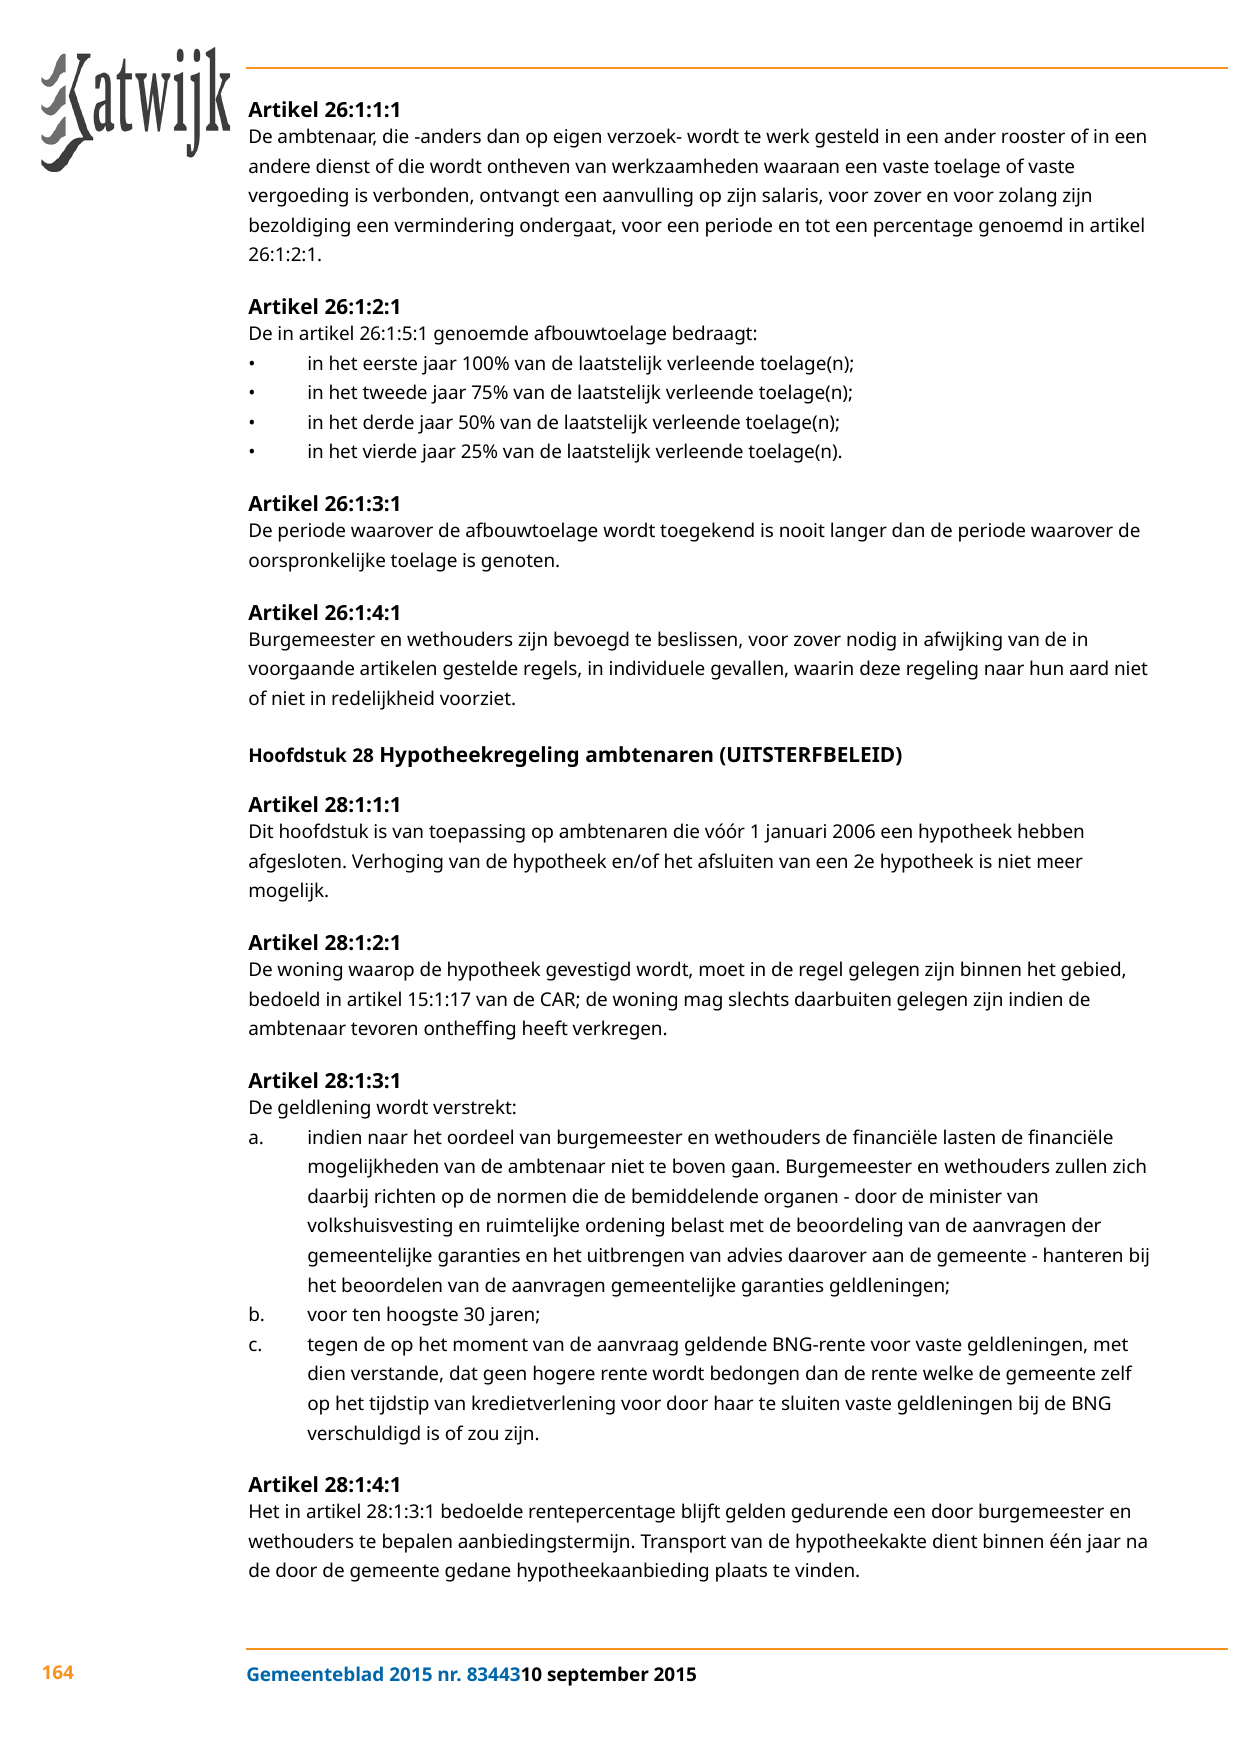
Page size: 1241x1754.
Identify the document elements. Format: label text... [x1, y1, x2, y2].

text De geldlening wordt verstrekt: [248, 1094, 1152, 1120]
text De in artikel 26:1:5:1 genoemde afbouwtoelage bedraagt: [248, 320, 1152, 346]
text Artikel 26:1:3:1 [248, 489, 1152, 518]
list in het vierde jaar 25% van de laatstelijk verleende toelage(n). [248, 439, 1152, 464]
text Artikel 26:1:2:1 [248, 292, 1152, 320]
text De woning waarop de hypotheek gevestigd wordt, moet in de regel gelegen zijn binnen het gebied, bedoeld in artikel 15:1:17 van de CAR; de woning mag slechts daarbuiten gelegen zijn indien de ambtenaar tevoren ontheffing heeft verkregen. [248, 956, 1152, 1041]
text Dit hoofdstuk is van toepassing op ambtenaren die vóór 1 januari 2006 een hypotheek hebben afgesloten. Verhoging van de hypotheek en/of het afsluiten van een 2e hypotheek is niet meer mogelijk. [248, 818, 1152, 903]
text Hoofdstuk 28 Hypotheekregeling ambtenaren (UITSTERFBELEID) [248, 741, 1152, 769]
list in het tweede jaar 75% van de laatstelijk verleende toelage(n); [248, 379, 1152, 405]
text Artikel 28:1:4:1 [248, 1470, 1152, 1498]
text Artikel 28:1:2:1 [248, 928, 1152, 956]
text Het in artikel 28:1:3:1 bedoelde rentepercentage blijft gelden gedurende een door burgemeester en wethouders te bepalen aanbiedingstermijn. Transport van de hypotheekakte dient binnen één jaar na de door de gemeente gedane hypotheekaanbieding plaats te vinden. [248, 1498, 1152, 1583]
picture [41, 47, 231, 172]
text Artikel 26:1:4:1 [248, 598, 1152, 626]
text Artikel 28:1:1:1 [248, 790, 1152, 818]
list in het eerste jaar 100% van de laatstelijk verleende toelage(n); [248, 350, 1152, 376]
text De periode waarover de afbouwtoelage wordt toegekend is nooit langer dan de periode waarover de oorspronkelijke toelage is genoten. [248, 518, 1152, 573]
list in het derde jaar 50% van de laatstelijk verleende toelage(n); [248, 409, 1152, 435]
list indien naar het oordeel van burgemeester en wethouders de financiële lasten de financiële mogelijkheden van de ambtenaar niet te boven gaan. Burgemeester en wethouders zullen zich daarbij richten op de normen die de bemiddelende organen - door de minister van volkshuisvesting en ruimtelijke ordening belast met de beoordeling van de aanvragen der gemeentelijke garanties en het uitbrengen van advies daarover aan de gemeente - hanteren bij het beoordelen van de aanvragen gemeentelijke garanties geldleningen; [248, 1124, 1152, 1297]
list voor ten hoogste 30 jaren; [248, 1301, 1152, 1327]
text Artikel 28:1:3:1 [248, 1066, 1152, 1094]
text Burgemeester en wethouders zijn bevoegd te beslissen, voor zover nodig in afwijking van de in voorgaande artikelen gestelde regels, in individuele gevallen, waarin deze regeling naar hun aard niet of niet in redelijkheid voorziet. [248, 626, 1152, 711]
text Artikel 26:1:1:1 [248, 95, 1152, 123]
list tegen de op het moment van de aanvraag geldende BNG-rente voor vaste geldleningen, met dien verstande, dat geen hogere rente wordt bedongen dan de rente welke de gemeente zelf op het tijdstip van kredietverlening voor door haar te sluiten vaste geldleningen bij de BNG verschuldigd is of zou zijn. [248, 1331, 1152, 1445]
text De ambtenaar, die -anders dan op eigen verzoek- wordt te werk gesteld in een ander rooster of in een andere dienst of die wordt ontheven van werkzaamheden waaraan een vaste toelage of vaste vergoeding is verbonden, ontvangt een aanvulling op zijn salaris, voor zover en voor zolang zijn bezoldiging een vermindering ondergaat, voor een periode en tot een percentage genoemd in artikel 26:1:2:1. [248, 123, 1152, 267]
